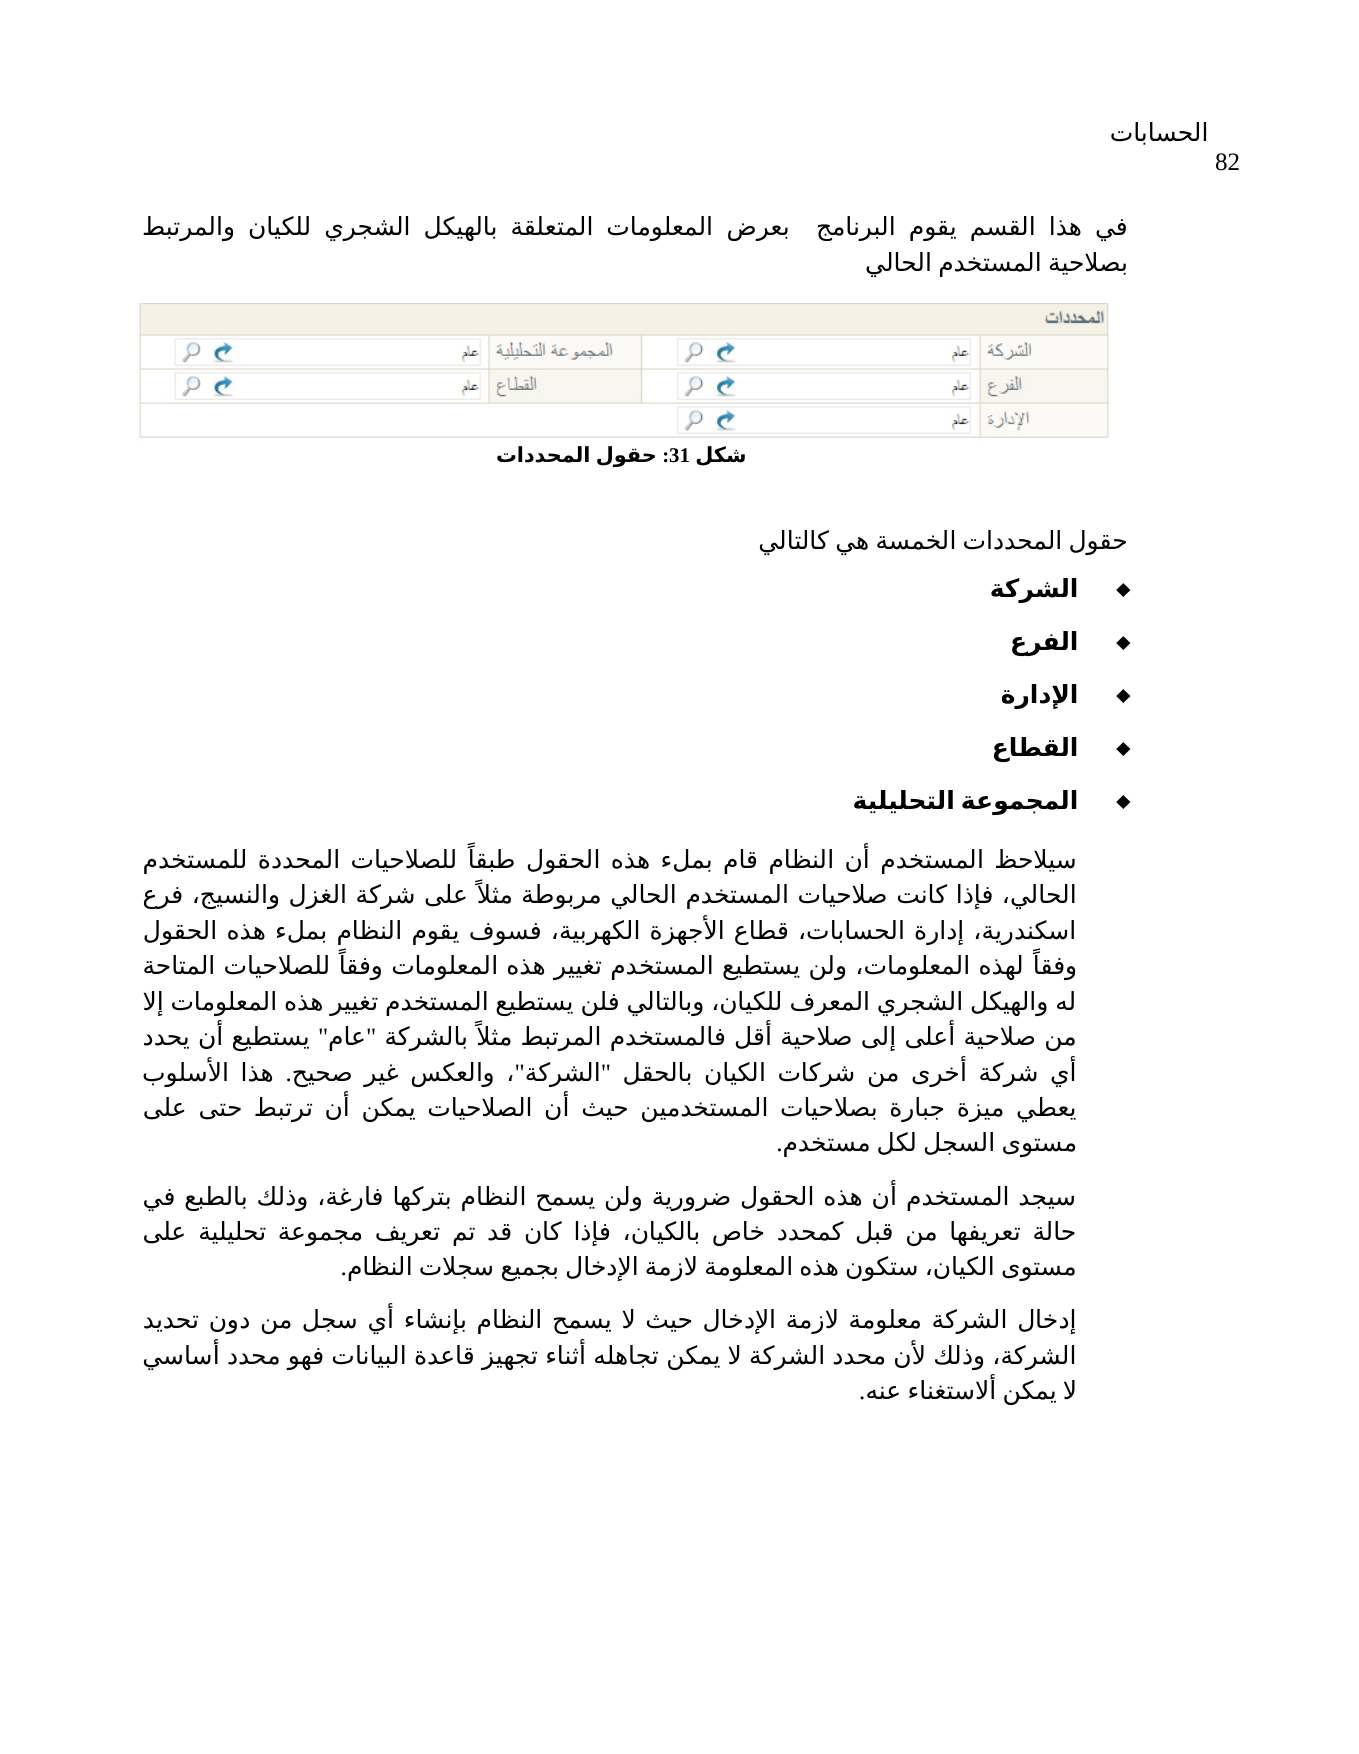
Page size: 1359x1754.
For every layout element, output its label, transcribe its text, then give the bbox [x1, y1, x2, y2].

list الشركة [177, 567, 1116, 602]
list القطاع [177, 726, 1116, 762]
text سيلاحظ المستخدم أن النظام قام بملء هذه الحقول طبقاً للصلاحيات المحددة للمستخدم الحالي، فإذا كانت صلاحيات المستخدم الحالي مربوطة مثلاً على شركة الغزل والنسيج، فرع اسكندرية، إدارة الحسابات، قطاع الأجهزة الكهربية، فسوف يقوم النظام بملء هذه الحقول وفقاً لهذه المعلومات، ولن يستطيع المستخدم تغيير هذه المعلومات وفقاً للصلاحيات المتاحة له والهيكل الشجري المعرف للكيان، وبالتالي فلن يستطيع المستخدم تغيير هذه المعلومات إلا من صلاحية أعلى إلى صلاحية أقل فالمستخدم المرتبط مثلاً بالشركة "عام" يستطيع أن يحدد أي شركة أخرى من شركات الكيان بالحقل "الشركة"، والعكس غير صحيح. هذا الأسلوب يعطي ميزة جبارة بصلاحيات المستخدمين حيث أن الصلاحيات يمكن أن ترتبط حتى على مستوى السجل لكل مستخدم. [142, 838, 1077, 1157]
picture [137, 303, 1111, 443]
list الفرع [177, 620, 1116, 656]
text إدخال الشركة معلومة لازمة الإدخال حيث لا يسمح النظام بإنشاء أي سجل من دون تحديد الشركة، وذلك لأن محدد الشركة لا يمكن تجاهله أثناء تجهيز قاعدة البيانات فهو محدد أساسي لا يمكن ألاستغناء عنه. [142, 1299, 1077, 1405]
list المجموعة التحليلية [177, 779, 1116, 815]
text شكل 31: حقول المحددات [127, 443, 1120, 467]
text حقول المحددات الخمسة هي كالتالي [142, 520, 1128, 555]
text سيجد المستخدم أن هذه الحقول ضرورية ولن يسمح النظام بتركها فارغة، وذلك بالطبع في حالة تعريفها من قبل كمحدد خاص بالكيان، فإذا كان قد تم تعريف مجموعة تحليلية على مستوى الكيان، ستكون هذه المعلومة لازمة الإدخال بجميع سجلات النظام. [142, 1175, 1077, 1281]
list الإدارة [177, 673, 1116, 709]
text في هذا القسم يقوم البرنامج بعرض المعلومات المتعلقة بالهيكل الشجري للكيان والمرتبط بصلاحية المستخدم الحالي [142, 206, 1128, 276]
